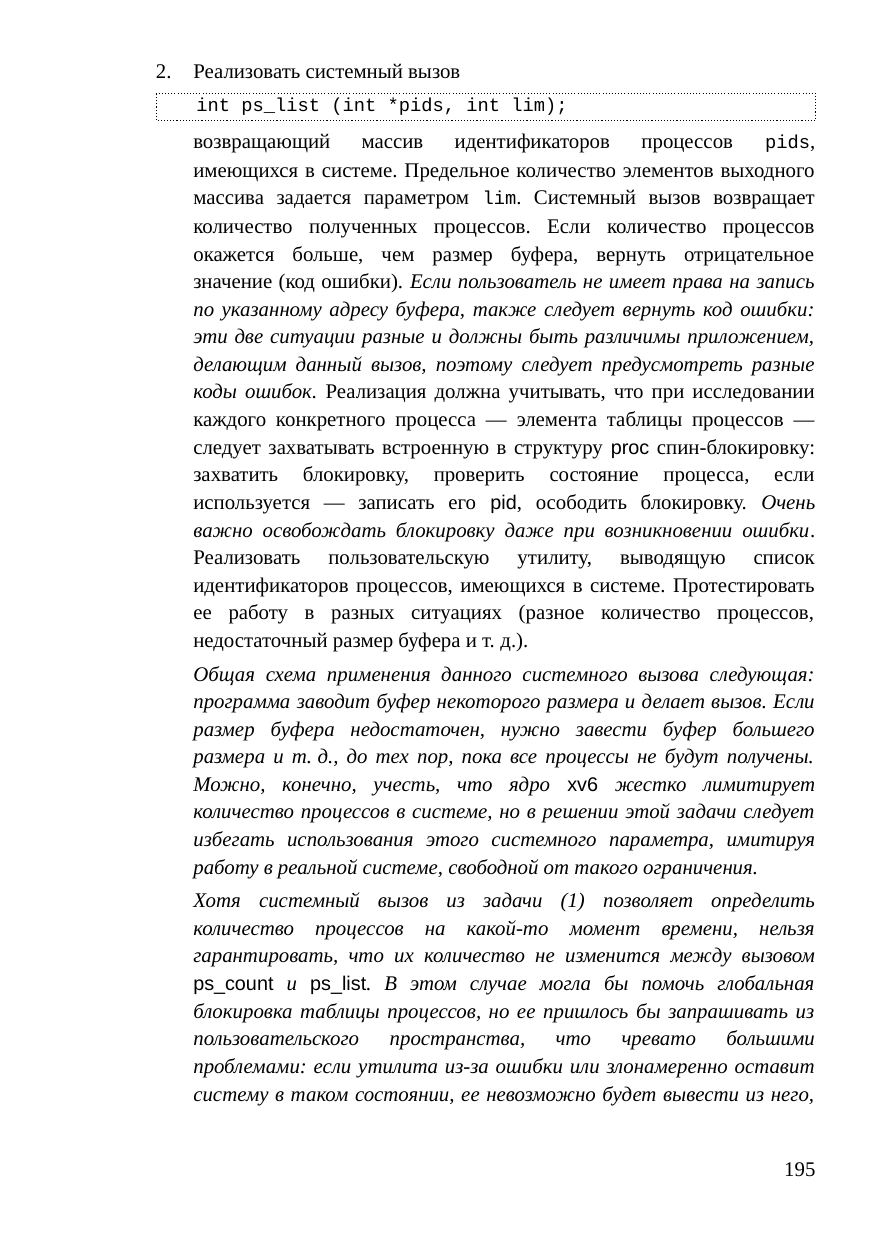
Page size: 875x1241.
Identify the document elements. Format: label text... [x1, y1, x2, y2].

list Общая схема применения данного системного вызова следующая: программа заводит буфер некоторого размера и делает вызов. Если размер буфера недостаточен, нужно завести буфер большего размера и т. д., до тех пор, пока все процессы не будут получены. Можно, конечно, учесть, что ядро xv6 жестко лимитирует количество процессов в системе, но в решении этой задачи следует избегать использования этого системного параметра, имитируя работу в реальной системе, свободной от такого ограничения. [156, 661, 815, 879]
list возвращающий массив идентификаторов процессов pids, имеющихся в системе. Предельное количество элементов выходного массива задается параметром lim. Системный вызов возвращает количество полученных процессов. Если количество процессов окажется больше, чем размер буфера, вернуть отрицательное значение (код ошибки). Если пользователь не имеет права на запись по указанному адресу буфера, также следует вернуть код ошибки: эти две ситуации разные и должны быть различимы приложением, делающим данный вызов, поэтому следует предусмотреть разные коды ошибок. Реализация должна учитывать, что при исследовании каждого конкретного процесса — элемента таблицы процессов — следует захватывать встроенную в структуру proc спин-блокировку: захватить блокировку, проверить состояние процесса, если используется — записать его pid, осободить блокировку. Очень важно освобождать блокировку даже при возникновении ошибки. Реализовать пользовательскую утилиту, выводящую список идентификаторов процессов, имеющихся в системе. Протестировать ее работу в разных ситуациях (разное количество процессов, недостаточный размер буфера и т. д.). [156, 129, 815, 652]
list Хотя системный вызов из задачи (1) позволяет определить количество процессов на какой-то момент времени, нельзя гарантировать, что их количество не изменится между вызовом ps_count и ps_list. В этом случае могла бы помочь глобальная блокировка таблицы процессов, но ее пришлось бы запрашивать из пользовательского пространства, что чревато большими проблемами: если утилита из-за ошибки или злонамеренно оставит систему в таком состоянии, ее невозможно будет вывести из него, [156, 888, 815, 1106]
list Реализовать системный вызов [156, 59, 815, 83]
list int ps_list (int *pids, int lim); [156, 93, 815, 120]
